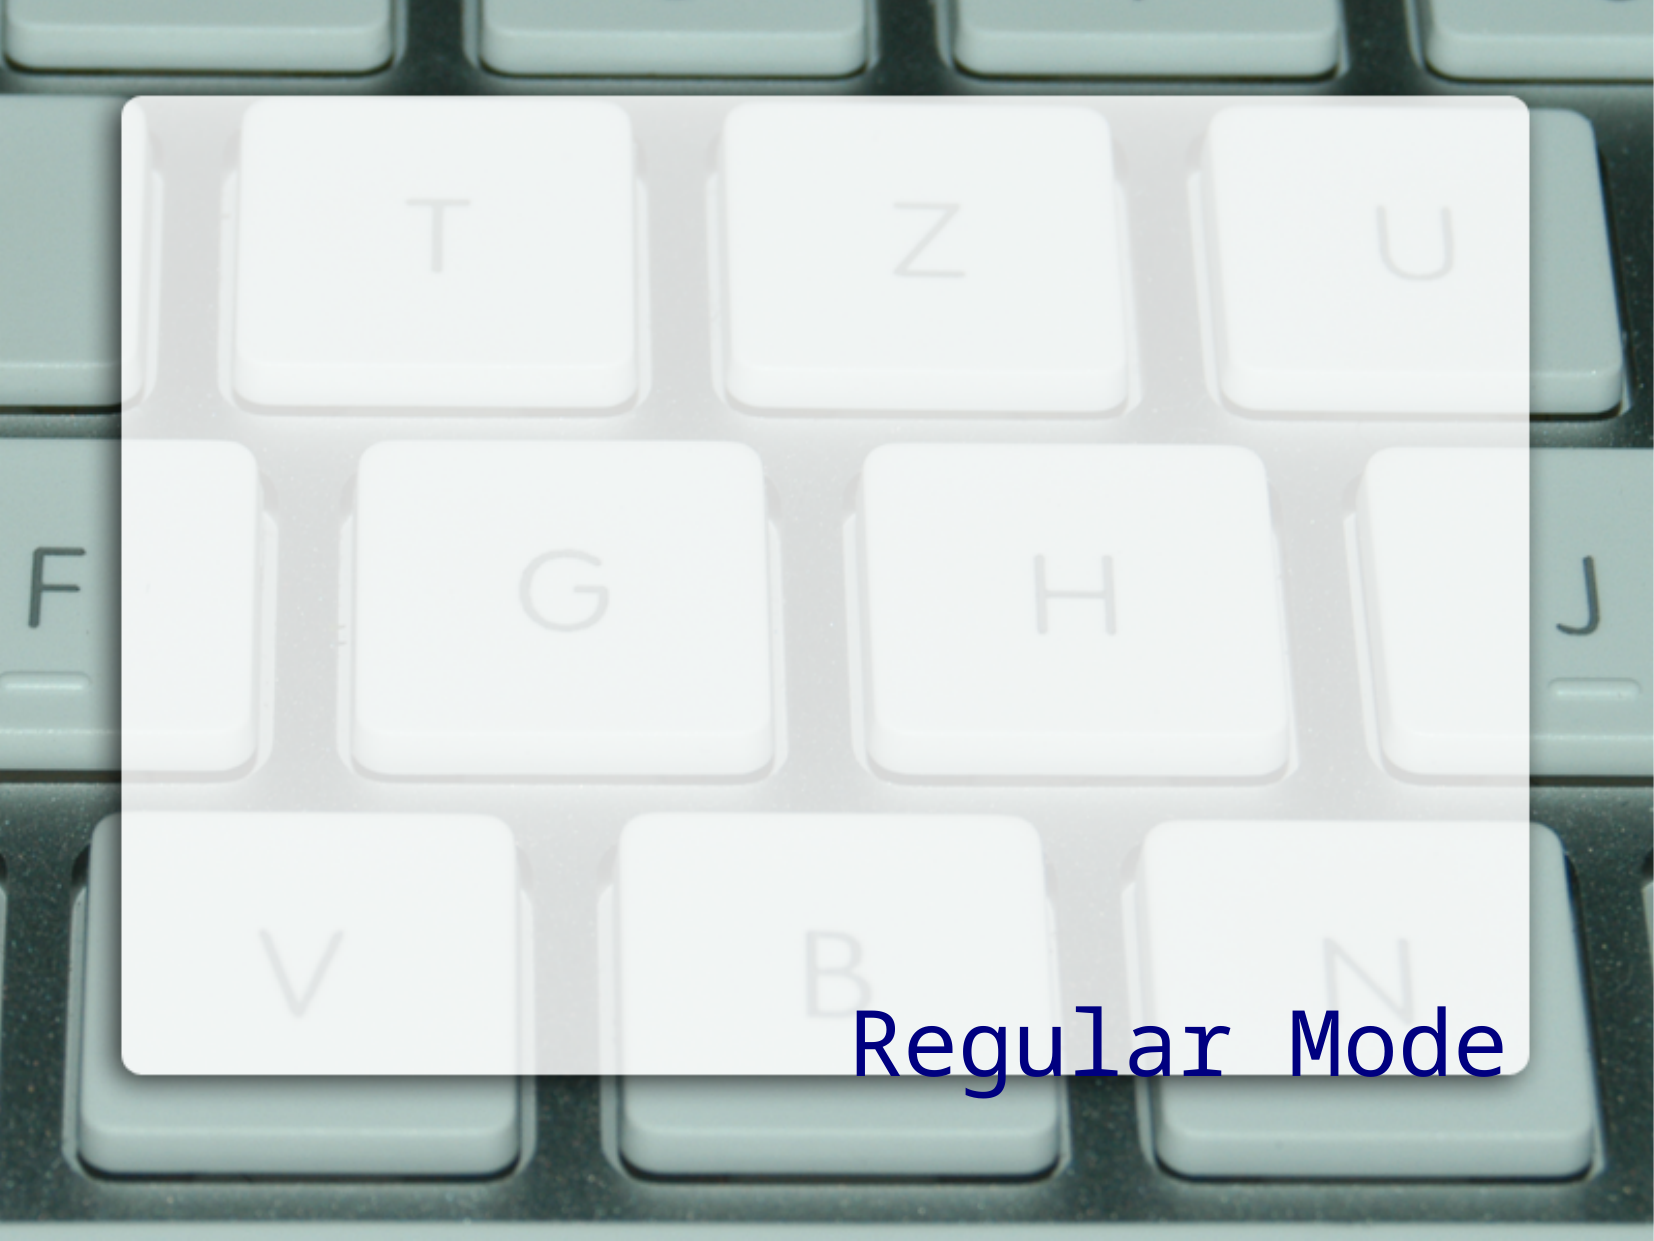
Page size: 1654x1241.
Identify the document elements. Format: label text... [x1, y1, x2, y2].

picture [0, 0, 1654, 1241]
text_box Regular Mode [118, 971, 1524, 1078]
